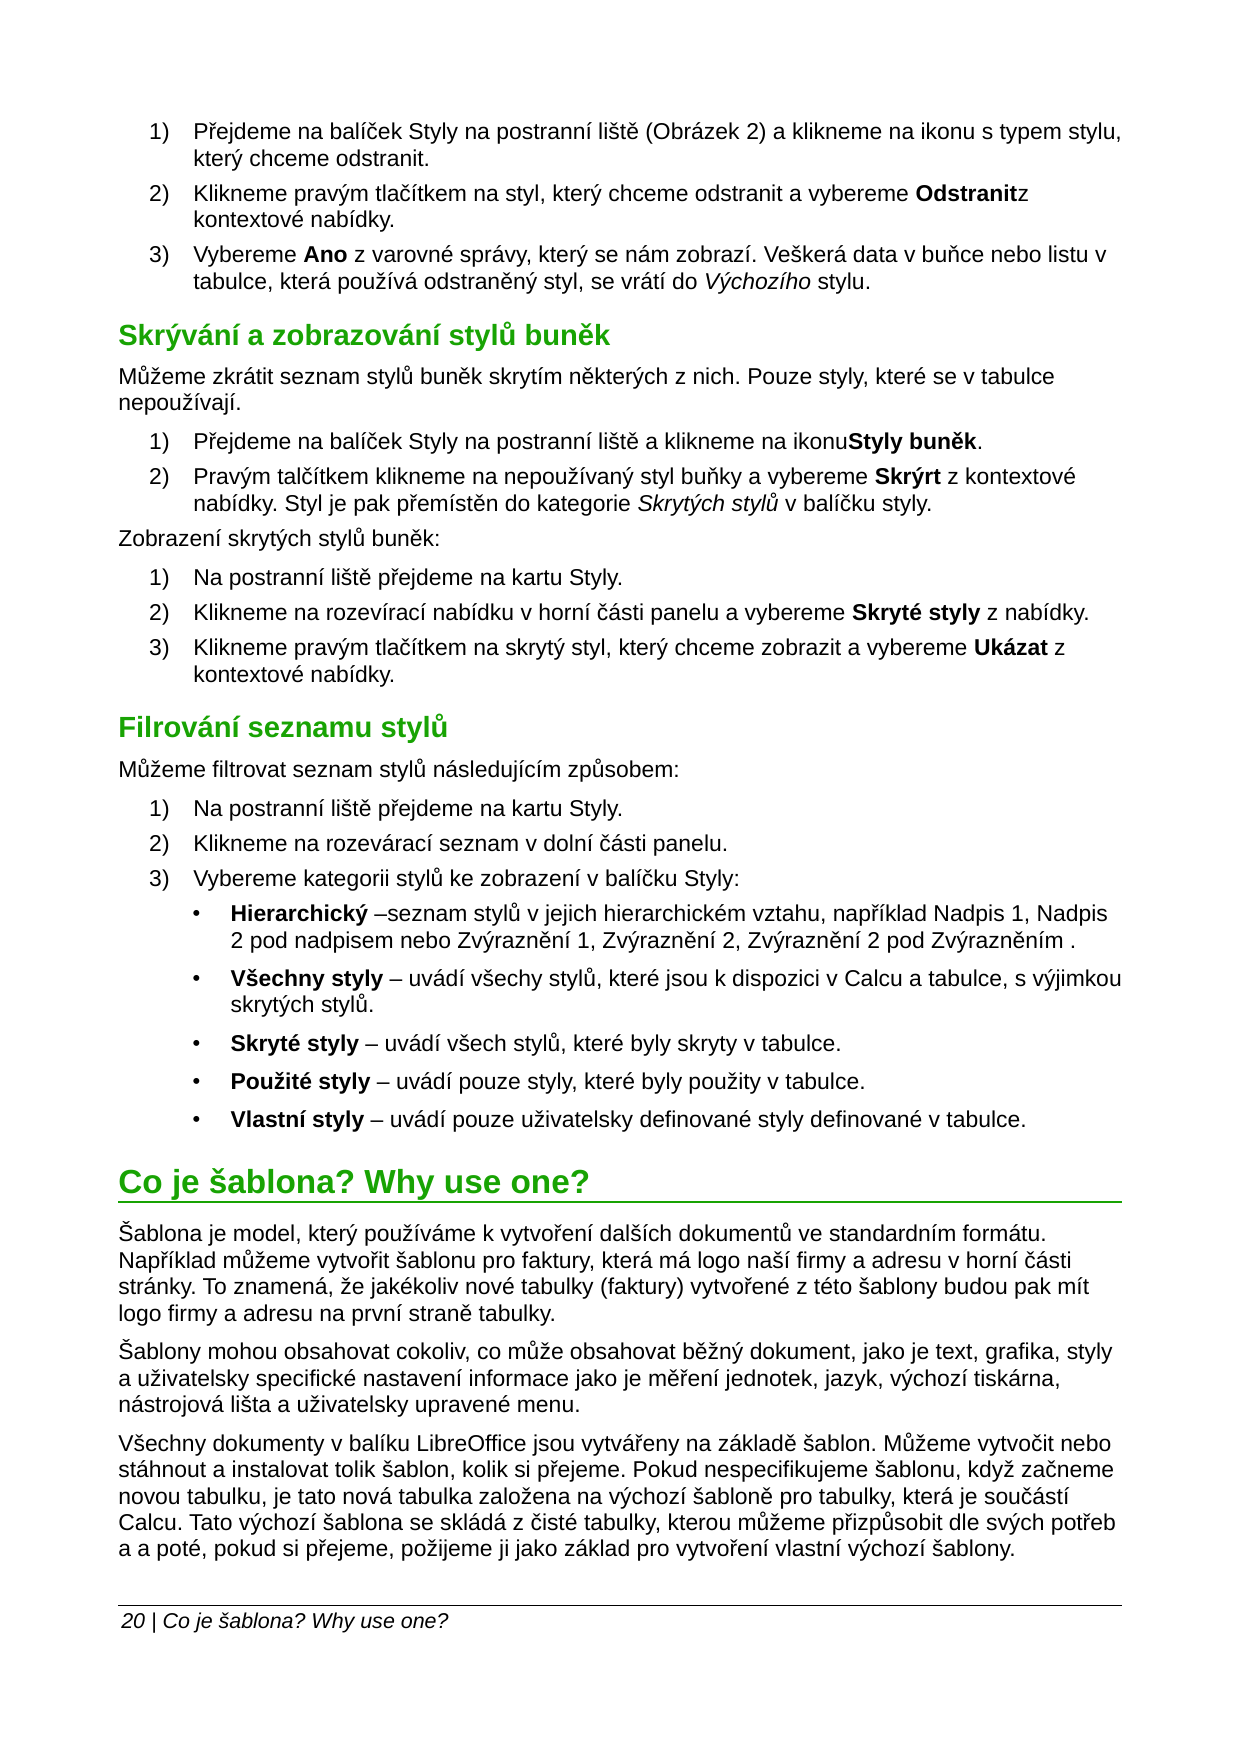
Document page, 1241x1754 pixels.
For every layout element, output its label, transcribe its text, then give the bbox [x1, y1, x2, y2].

list Na postranní liště přejdeme na kartu Styly. [169, 564, 1122, 590]
list Použité styly – uvádí pouze styly, které byly použity v tabulce. [192, 1068, 1122, 1094]
list Přejdeme na balíček Styly na postranní liště (Obrázek 2) a klikneme na ikonu s typem stylu, který chceme odstranit. [169, 118, 1122, 171]
list Vlastní styly – uvádí pouze uživatelsky definované styly definované v tabulce. [192, 1106, 1122, 1133]
list Všechny styly – uvádí všechy stylů, které jsou k dispozici v Calcu a tabulce, s výjimkou skrytých stylů. [192, 965, 1122, 1018]
list Vybereme Ano z varovné správy, který se nám zobrazí. Veškerá data v buňce nebo listu v tabulce, která používá odstraněný styl, se vrátí do Výchozího stylu. [169, 241, 1122, 294]
subtitle Co je šablona? Why use one? [118, 1162, 1122, 1201]
subtitle Filrování seznamu stylů [118, 711, 1122, 744]
text Šablony mohou obsahovat cokoliv, co může obsahovat běžný dokument, jako je text, grafika, styly a uživatelsky specifické nastavení informace jako je měření jednotek, jazyk, výchozí tiskárna, nástrojová lišta a uživatelsky upravené menu. [118, 1338, 1122, 1417]
list Klikneme na rozevárací seznam v dolní části panelu. [169, 830, 1122, 856]
list Pravým talčítkem klikneme na nepoužívaný styl buňky a vybereme Skrýrt z kontextové nabídky. Styl je pak přemístěn do kategorie Skrytých stylů v balíčku styly. [169, 463, 1122, 516]
list Přejdeme na balíček Styly na postranní liště a klikneme na ikonuStyly buněk. [169, 428, 1122, 454]
list Můžeme filtrovat seznam stylů následujícím způsobem: [118, 756, 1122, 782]
list Hierarchický –seznam stylů v jejich hierarchickém vztahu, například Nadpis 1, Nadpis 2 pod nadpisem nebo Zvýraznění 1, Zvýraznění 2, Zvýraznění 2 pod Zvýrazněním . [192, 900, 1122, 953]
list Klikneme na rozevírací nabídku v horní části panelu a vybereme Skryté styly z nabídky. [169, 599, 1122, 625]
text Můžeme zkrátit seznam stylů buněk skrytím některých z nich. Pouze styly, které se v tabulce nepoužívají. [118, 363, 1122, 416]
list Na postranní liště přejdeme na kartu Styly. [169, 795, 1122, 821]
text Šablona je model, který používáme k vytvoření dalších dokumentů ve standardním formátu. Například můžeme vytvořit šablonu pro faktury, která má logo naší firmy a adresu v horní části stránky. To znamená, že jakékoliv nové tabulky (faktury) vytvořené z této šablony budou pak mít logo firmy a adresu na první straně tabulky. [118, 1220, 1122, 1326]
list Klikneme pravým tlačítkem na skrytý styl, který chceme zobrazit a vybereme Ukázat z kontextové nabídky. [169, 634, 1122, 687]
list Skryté styly – uvádí všech stylů, které byly skryty v tabulce. [192, 1030, 1122, 1056]
list Zobrazení skrytých stylů buněk: [118, 525, 1122, 551]
text Všechny dokumenty v balíku LibreOffice jsou vytvářeny na základě šablon. Můžeme vytvočit nebo stáhnout a instalovat tolik šablon, kolik si přejeme. Pokud nespecifikujeme šablonu, když začneme novou tabulku, je tato nová tabulka založena na výchozí šabloně pro tabulky, která je součástí Calcu. Tato výchozí šablona se skládá z čisté tabulky, kterou můžeme přizpůsobit dle svých potřeb a a poté, pokud si přejeme, požijeme ji jako základ pro vytvoření vlastní výchozí šablony. [118, 1430, 1122, 1562]
subtitle Skrývání a zobrazování stylů buněk [118, 318, 1122, 351]
list Vybereme kategorii stylů ke zobrazení v balíčku Styly: [169, 865, 1122, 891]
list Klikneme pravým tlačítkem na styl, který chceme odstranit a vybereme Odstranitz kontextové nabídky. [169, 180, 1122, 232]
